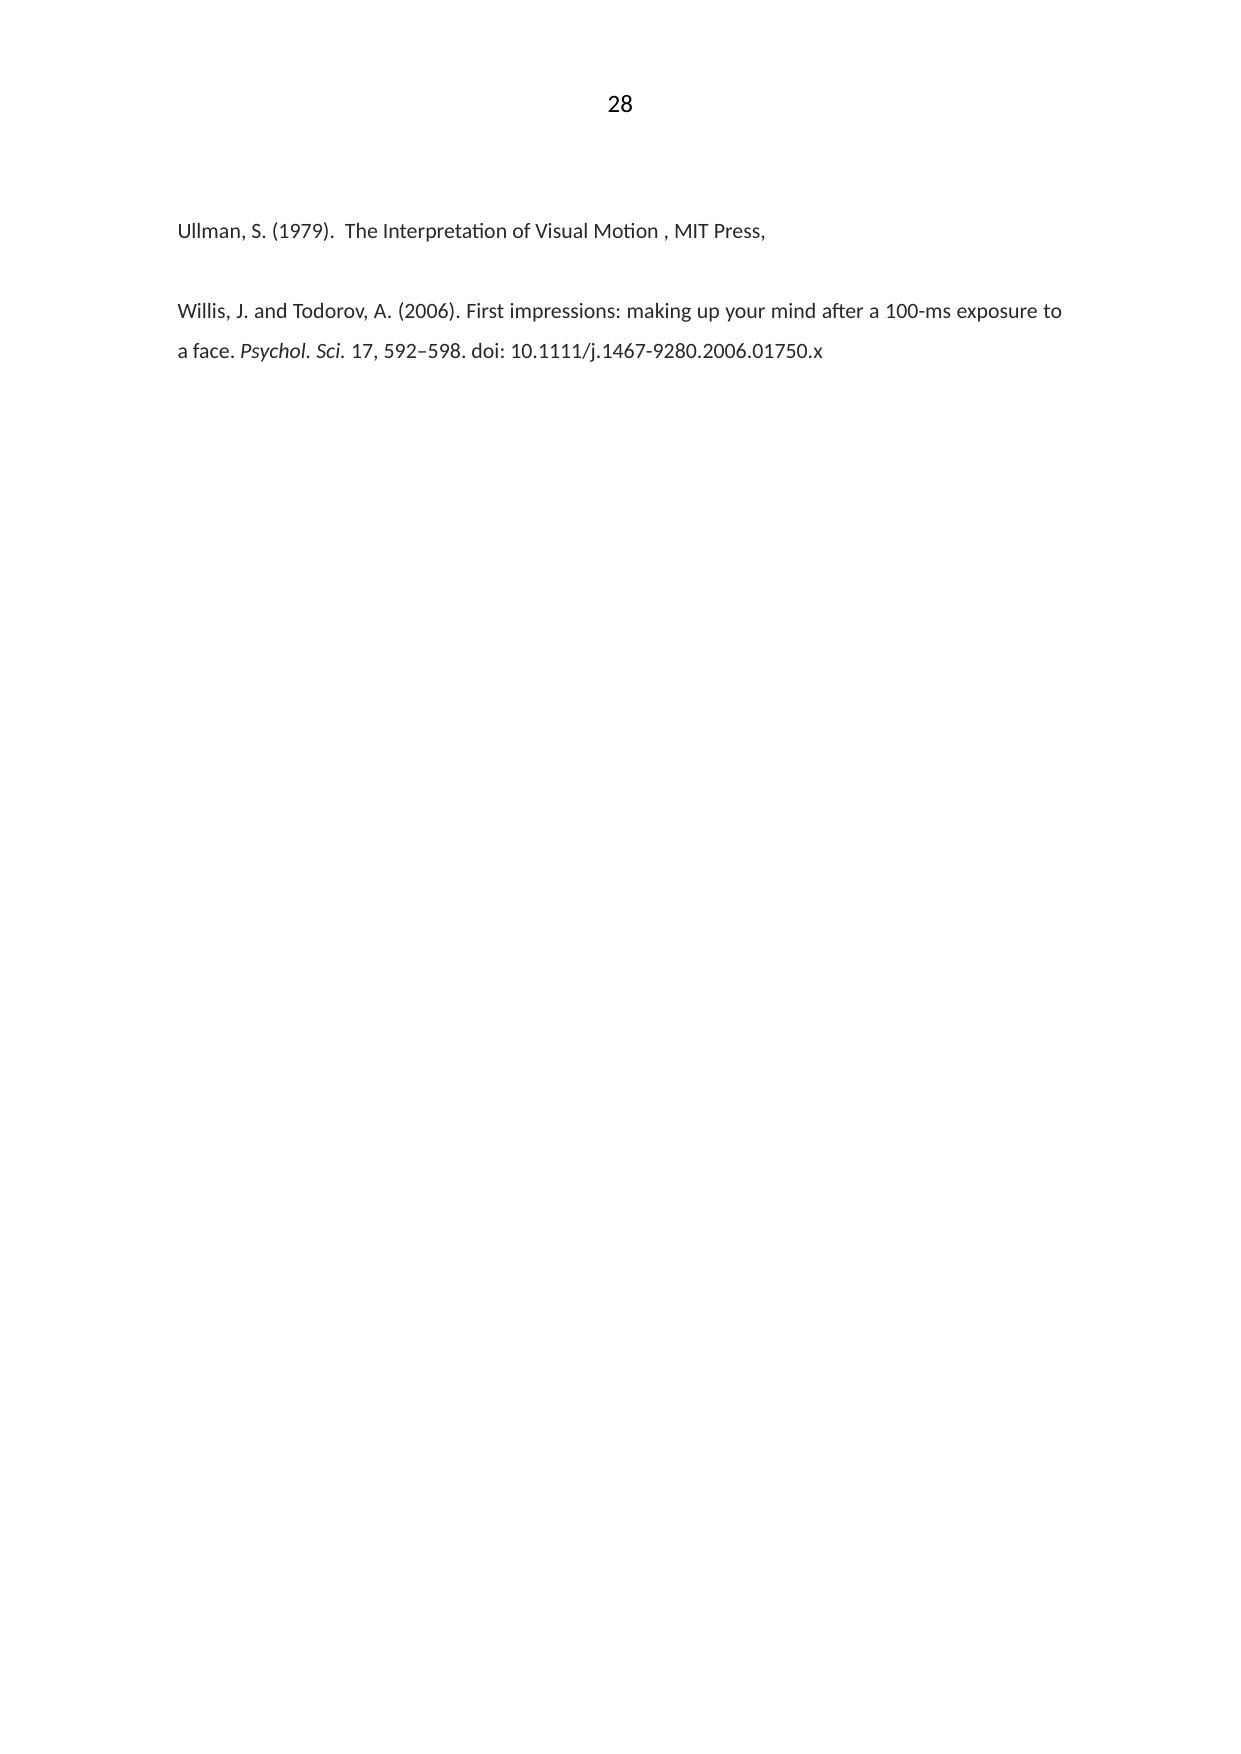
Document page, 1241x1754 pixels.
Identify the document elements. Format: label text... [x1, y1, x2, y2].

text Ullman, S. (1979). The Interpretation of Visual Motion , MIT Press, [177, 217, 1063, 244]
text Willis, J. and Todorov, A. (2006). First impressions: making up your mind after a 100-ms exposure to a face. Psychol. Sci. 17, 592–598. doi: 10.1111/j.1467-9280.2006.01750.x [177, 297, 1063, 364]
